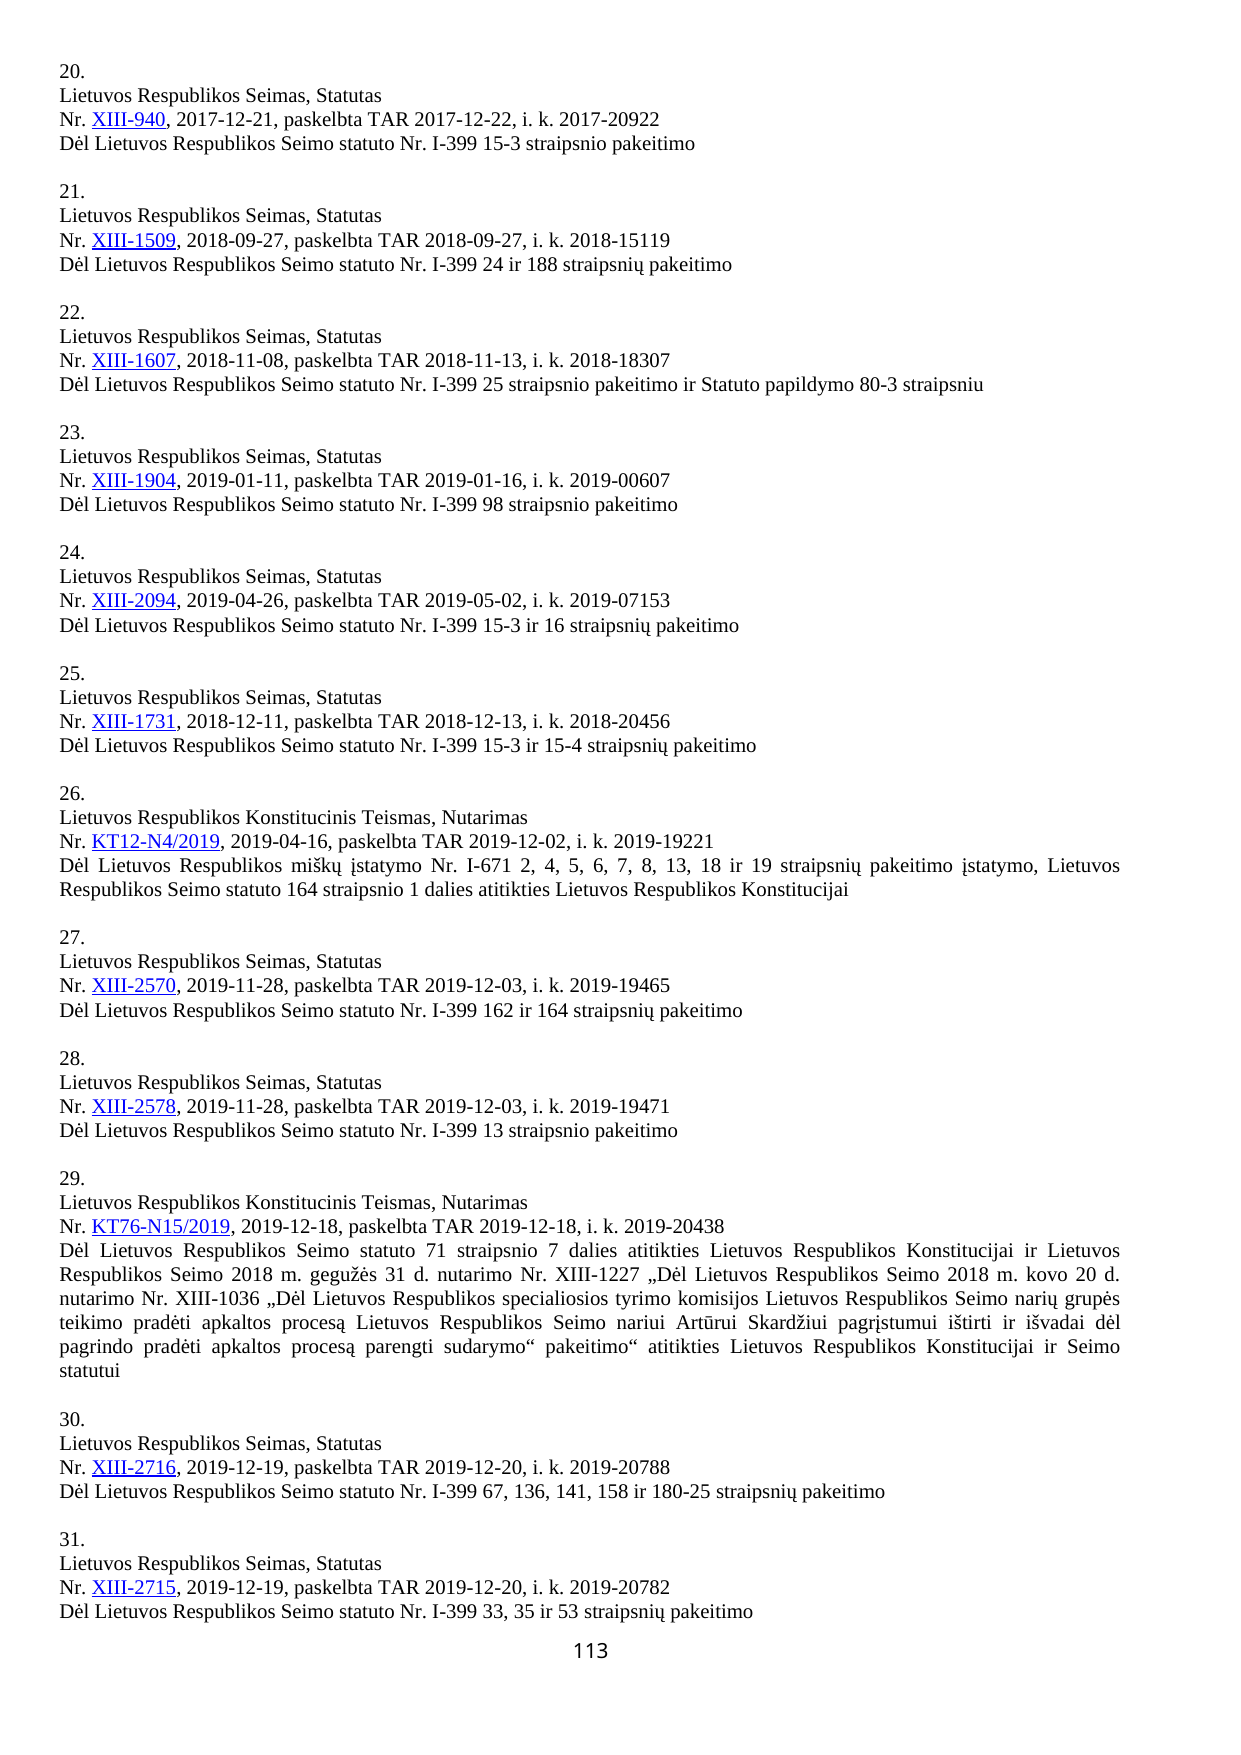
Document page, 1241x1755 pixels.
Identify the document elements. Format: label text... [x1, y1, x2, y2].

text Nr. XIII-940, 2017-12-21, paskelbta TAR 2017-12-22, i. k. 2017-20922 [59, 107, 1122, 131]
text Nr. XIII-2578, 2019-11-28, paskelbta TAR 2019-12-03, i. k. 2019-19471 [59, 1094, 1122, 1118]
text 24. [59, 540, 1122, 564]
text Lietuvos Respublikos Seimas, Statutas [59, 83, 1122, 107]
text 27. [59, 925, 1122, 949]
text Dėl Lietuvos Respublikos Seimo statuto 71 straipsnio 7 dalies atitikties Lietuvos Respublikos Konstitucijai ir Lietuvos Respublikos Seimo 2018 m. gegužės 31 d. nutarimo Nr. XIII-1227 „Dėl Lietuvos Respublikos Seimo 2018 m. kovo 20 d. nutarimo Nr. XIII-1036 „Dėl Lietuvos Respublikos specialiosios tyrimo komisijos Lietuvos Respublikos Seimo narių grupės teikimo pradėti apkaltos procesą Lietuvos Respublikos Seimo nariui Artūrui Skardžiui pagrįstumui ištirti ir išvadai dėl pagrindo pradėti apkaltos procesą parengti sudarymo“ pakeitimo“ atitikties Lietuvos Respublikos Konstitucijai ir Seimo statutui [59, 1238, 1122, 1382]
text Nr. XIII-1509, 2018-09-27, paskelbta TAR 2018-09-27, i. k. 2018-15119 [59, 227, 1122, 252]
text 28. [59, 1046, 1122, 1070]
text Dėl Lietuvos Respublikos miškų įstatymo Nr. I-671 2, 4, 5, 6, 7, 8, 13, 18 ir 19 straipsnių pakeitimo įstatymo, Lietuvos Respublikos Seimo statuto 164 straipsnio 1 dalies atitikties Lietuvos Respublikos Konstitucijai [59, 853, 1122, 901]
text Nr. KT76-N15/2019, 2019-12-18, paskelbta TAR 2019-12-18, i. k. 2019-20438 [59, 1214, 1122, 1238]
text Nr. KT12-N4/2019, 2019-04-16, paskelbta TAR 2019-12-02, i. k. 2019-19221 [59, 829, 1122, 853]
text Lietuvos Respublikos Seimas, Statutas [59, 949, 1122, 973]
text Dėl Lietuvos Respublikos Seimo statuto Nr. I-399 67, 136, 141, 158 ir 180-25 straipsnių pakeitimo [59, 1479, 1122, 1503]
text Dėl Lietuvos Respublikos Seimo statuto Nr. I-399 162 ir 164 straipsnių pakeitimo [59, 997, 1122, 1022]
text Dėl Lietuvos Respublikos Seimo statuto Nr. I-399 13 straipsnio pakeitimo [59, 1118, 1122, 1142]
text Lietuvos Respublikos Seimas, Statutas [59, 1431, 1122, 1455]
text Dėl Lietuvos Respublikos Seimo statuto Nr. I-399 33, 35 ir 53 straipsnių pakeitimo [59, 1599, 1122, 1623]
text Dėl Lietuvos Respublikos Seimo statuto Nr. I-399 24 ir 188 straipsnių pakeitimo [59, 252, 1122, 276]
text Lietuvos Respublikos Seimas, Statutas [59, 203, 1122, 227]
text Dėl Lietuvos Respublikos Seimo statuto Nr. I-399 15-3 ir 16 straipsnių pakeitimo [59, 612, 1122, 637]
text Nr. XIII-1607, 2018-11-08, paskelbta TAR 2018-11-13, i. k. 2018-18307 [59, 348, 1122, 372]
text 31. [59, 1527, 1122, 1551]
text 21. [59, 179, 1122, 203]
text Nr. XIII-2716, 2019-12-19, paskelbta TAR 2019-12-20, i. k. 2019-20788 [59, 1455, 1122, 1479]
text Lietuvos Respublikos Seimas, Statutas [59, 685, 1122, 709]
text Lietuvos Respublikos Seimas, Statutas [59, 1070, 1122, 1094]
text 29. [59, 1166, 1122, 1190]
text Lietuvos Respublikos Seimas, Statutas [59, 1551, 1122, 1575]
text 26. [59, 781, 1122, 805]
text Dėl Lietuvos Respublikos Seimo statuto Nr. I-399 15-3 straipsnio pakeitimo [59, 131, 1122, 155]
text Dėl Lietuvos Respublikos Seimo statuto Nr. I-399 98 straipsnio pakeitimo [59, 492, 1122, 516]
text Nr. XIII-1904, 2019-01-11, paskelbta TAR 2019-01-16, i. k. 2019-00607 [59, 468, 1122, 492]
text Lietuvos Respublikos Konstitucinis Teismas, Nutarimas [59, 1190, 1122, 1214]
text 30. [59, 1407, 1122, 1431]
text 25. [59, 661, 1122, 685]
text 22. [59, 300, 1122, 324]
text Lietuvos Respublikos Seimas, Statutas [59, 564, 1122, 588]
text Nr. XIII-1731, 2018-12-11, paskelbta TAR 2018-12-13, i. k. 2018-20456 [59, 709, 1122, 733]
text Dėl Lietuvos Respublikos Seimo statuto Nr. I-399 15-3 ir 15-4 straipsnių pakeitimo [59, 733, 1122, 757]
text 23. [59, 420, 1122, 444]
text 20. [59, 59, 1122, 83]
text Lietuvos Respublikos Seimas, Statutas [59, 444, 1122, 468]
text Dėl Lietuvos Respublikos Seimo statuto Nr. I-399 25 straipsnio pakeitimo ir Statuto papildymo 80-3 straipsniu [59, 372, 1122, 396]
text Lietuvos Respublikos Seimas, Statutas [59, 324, 1122, 348]
text Nr. XIII-2570, 2019-11-28, paskelbta TAR 2019-12-03, i. k. 2019-19465 [59, 973, 1122, 997]
text Nr. XIII-2094, 2019-04-26, paskelbta TAR 2019-05-02, i. k. 2019-07153 [59, 588, 1122, 612]
text Lietuvos Respublikos Konstitucinis Teismas, Nutarimas [59, 805, 1122, 829]
text Nr. XIII-2715, 2019-12-19, paskelbta TAR 2019-12-20, i. k. 2019-20782 [59, 1575, 1122, 1599]
